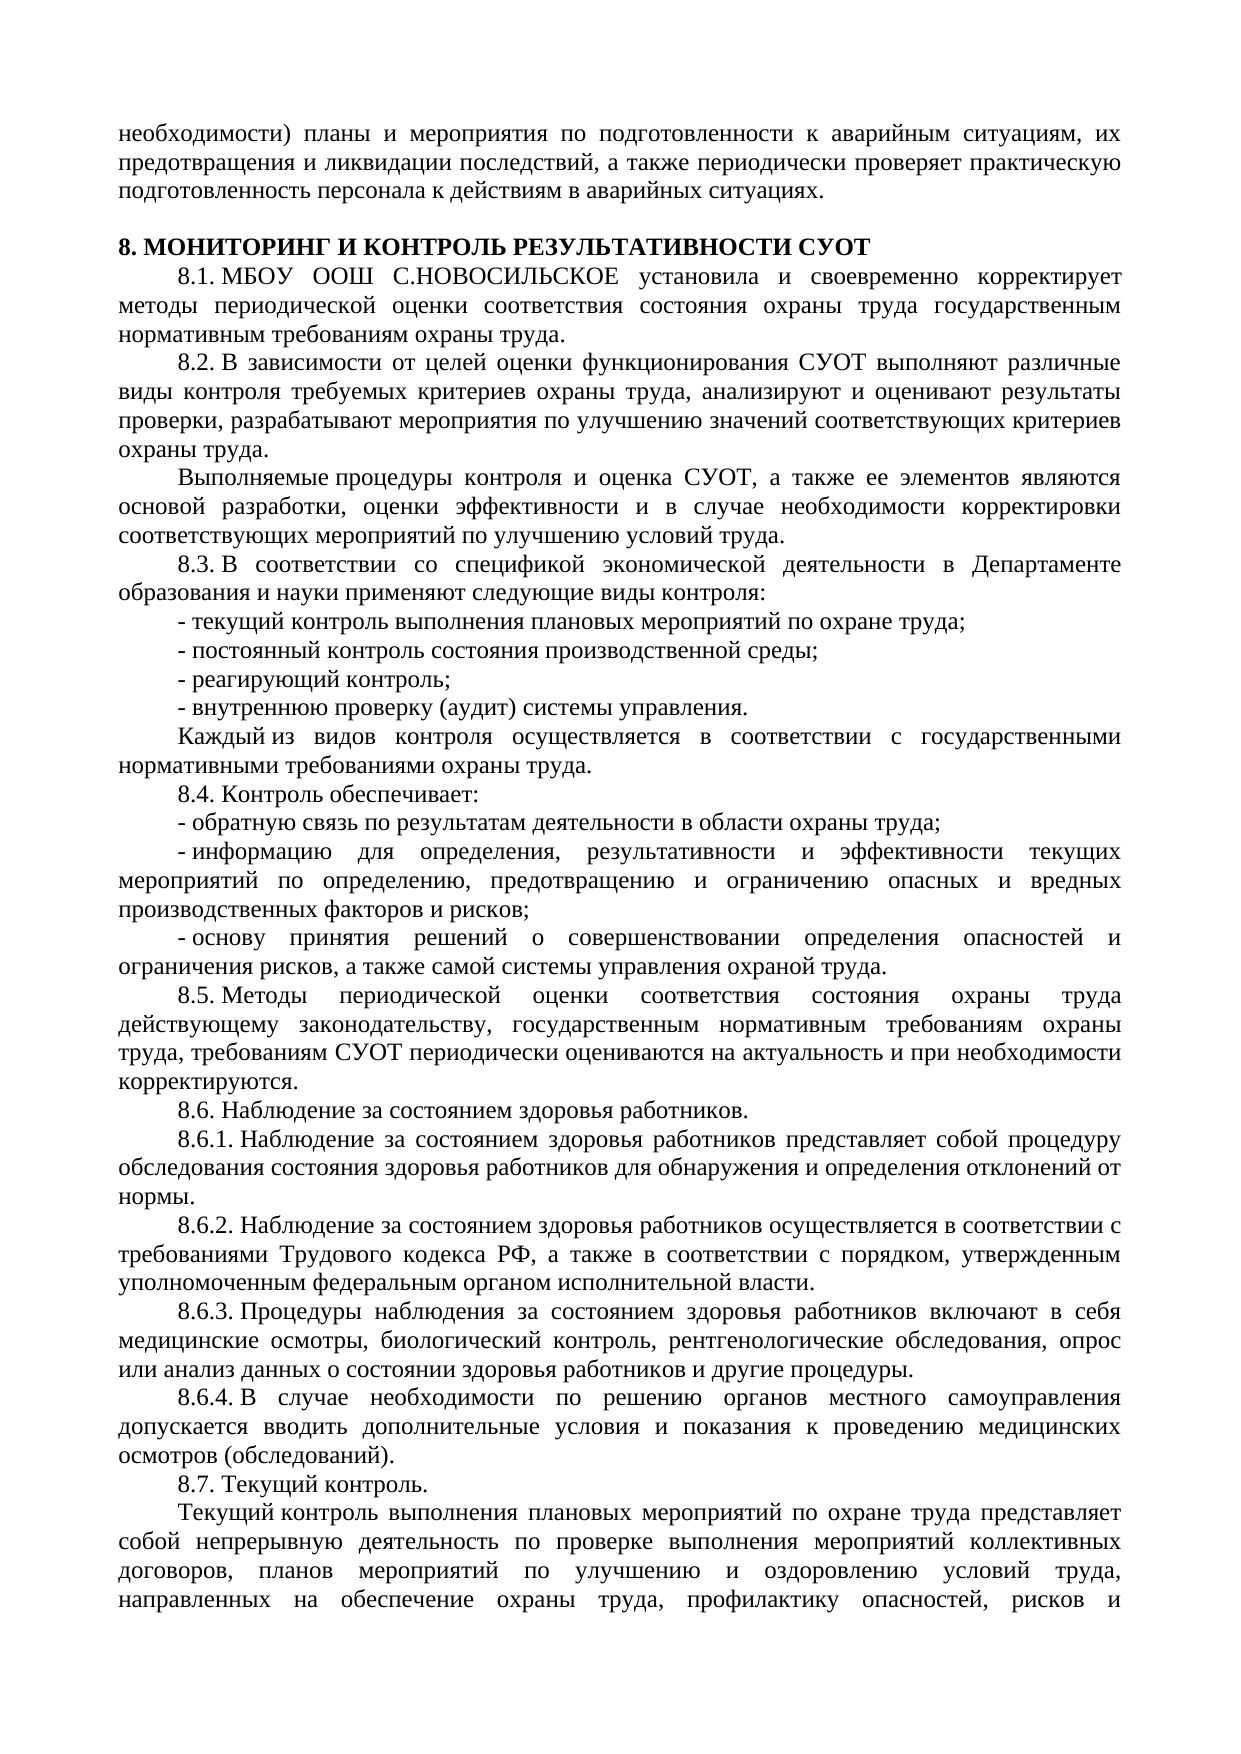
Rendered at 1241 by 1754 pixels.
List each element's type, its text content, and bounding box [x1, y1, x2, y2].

text 8.7. Текущий контроль. [118, 1469, 1122, 1497]
text 8.6.2. Наблюдение за состоянием здоровья работников осуществляется в соответствии с требованиями Трудового кодекса РФ, а также в соответствии с порядком, утвержденным уполномоченным федеральным органом исполнительной власти. [118, 1210, 1122, 1296]
text - текущий контроль выполнения плановых мероприятий по охране труда; [118, 606, 1122, 635]
text - обратную связь по результатам деятельности в области охраны труда; [118, 807, 1122, 836]
text 8.6. Наблюдение за состоянием здоровья работников. [118, 1095, 1122, 1124]
text 8. МОНИТОРИНГ И КОНТРОЛЬ РЕЗУЛЬТАТИВНОСТИ СУОТ [118, 232, 1122, 261]
text 8.1. МБОУ ООШ с.Новосильское установила и своевременно корректирует методы периодической оценки соответствия состояния охраны труда государственным нормативным требованиям охраны труда. [118, 261, 1122, 347]
text - внутреннюю проверку (аудит) системы управления. [118, 692, 1122, 721]
text 8.6.1. Наблюдение за состоянием здоровья работников представляет собой процедуру обследования состояния здоровья работников для обнаружения и определения отклонений от нормы. [118, 1124, 1122, 1210]
text 8.4. Контроль обеспечивает: [118, 779, 1122, 807]
text Выполняемые процедуры контроля и оценка СУОТ, а также ее элементов являются основой разработки, оценки эффективности и в случае необходимости корректировки соответствующих мероприятий по улучшению условий труда. [118, 462, 1122, 549]
text - основу принятия решений о совершенствовании определения опасностей и ограничения рисков, а также самой системы управления охраной труда. [118, 922, 1122, 980]
text 8.2. В зависимости от целей оценки функционирования СУОТ выполняют различные виды контроля требуемых критериев охраны труда, анализируют и оценивают результаты проверки, разрабатывают мероприятия по улучшению значений соответствующих критериев охраны труда. [118, 347, 1122, 462]
text 8.6.4. В случае необходимости по решению органов местного самоуправления допускается вводить дополнительные условия и показания к проведению медицинских осмотров (обследований). [118, 1382, 1122, 1469]
text Текущий контроль выполнения плановых мероприятий по охране труда представляет собой непрерывную деятельность по проверке выполнения мероприятий коллективных договоров, планов мероприятий по улучшению и оздоровлению условий труда, направленных на обеспечение охраны труда, профилактику опасностей, рисков и [118, 1497, 1122, 1612]
text необходимости) планы и мероприятия по подготовленности к аварийным ситуациям, их предотвращения и ликвидации последствий, а также периодически проверяет практическую подготовленность персонала к действиям в аварийных ситуациях. [118, 118, 1122, 204]
text 8.5. Методы периодической оценки соответствия состояния охраны труда действующему законодательству, государственным нормативным требованиям охраны труда, требованиям СУОТ периодически оцениваются на актуальность и при необходимости корректируются. [118, 980, 1122, 1095]
text - постоянный контроль состояния производственной среды; [118, 635, 1122, 664]
text Каждый из видов контроля осуществляется в соответствии с государственными нормативными требованиями охраны труда. [118, 721, 1122, 779]
text 8.3. В соответствии со спецификой экономической деятельности в Департаменте образования и науки применяют следующие виды контроля: [118, 549, 1122, 606]
text - информацию для определения, результативности и эффективности текущих мероприятий по определению, предотвращению и ограничению опасных и вредных производственных факторов и рисков; [118, 836, 1122, 922]
text - реагирующий контроль; [118, 664, 1122, 692]
text 8.6.3. Процедуры наблюдения за состоянием здоровья работников включают в себя медицинские осмотры, биологический контроль, рентгенологические обследования, опрос или анализ данных о состоянии здоровья работников и другие процедуры. [118, 1296, 1122, 1382]
